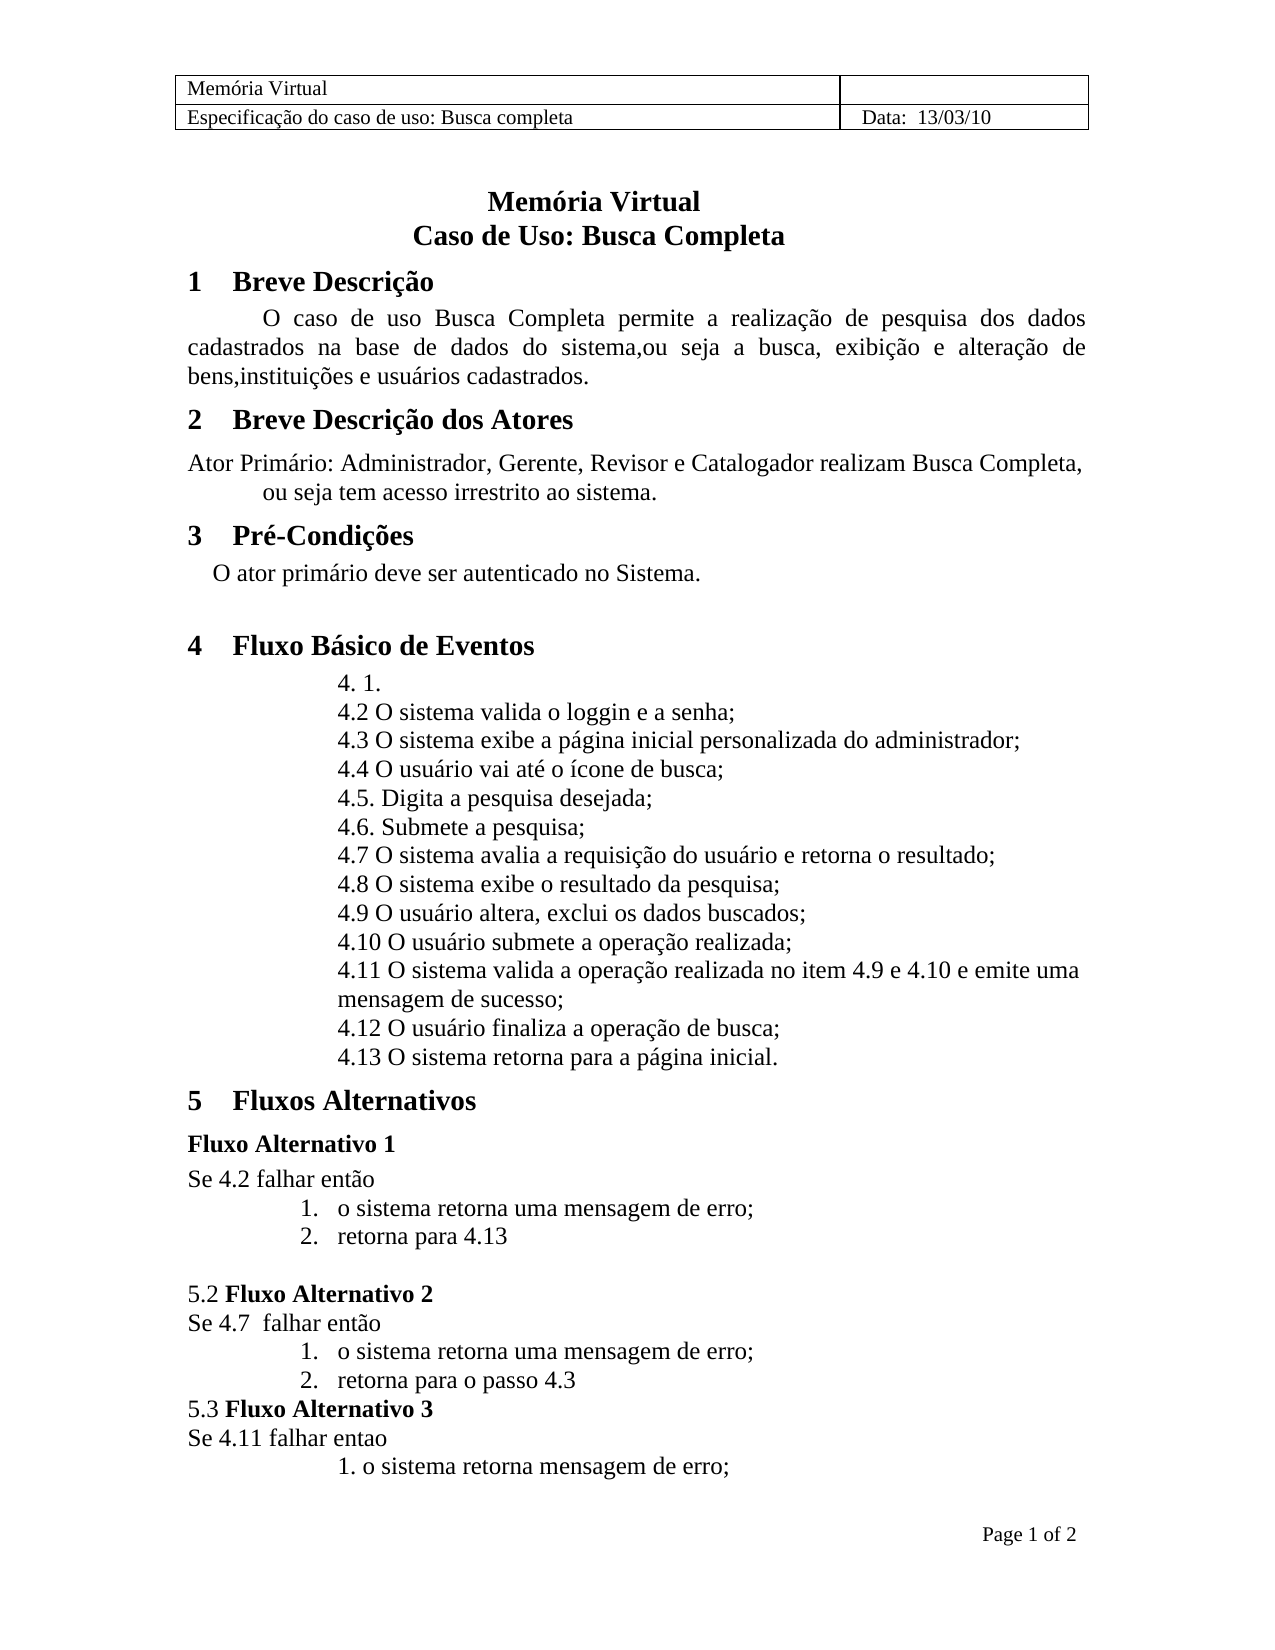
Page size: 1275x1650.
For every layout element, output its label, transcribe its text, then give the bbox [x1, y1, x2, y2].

list 4.5. Digita a pesquisa desejada; [300, 783, 1087, 812]
list 4.10 O usuário submete a operação realizada; [300, 927, 1087, 955]
list 1. o sistema retorna mensagem de erro; [187, 1451, 1087, 1480]
list o sistema retorna uma mensagem de erro; [300, 1193, 1087, 1221]
text Se 4.7 falhar então [187, 1308, 1087, 1336]
list retorna para 4.13 [300, 1221, 1087, 1250]
list o sistema retorna uma mensagem de erro; [300, 1336, 1087, 1365]
list 4.7 O sistema avalia a requisição do usuário e retorna o resultado; [300, 840, 1087, 869]
subtitle Pré-Condições [187, 518, 1087, 552]
list 4.8 O sistema exibe o resultado da pesquisa; [300, 869, 1087, 898]
list 2. retorna para o passo 4.3 [187, 1365, 1087, 1394]
list 4.11 O sistema valida a operação realizada no item 4.9 e 4.10 e emite uma mensagem de sucesso; [300, 955, 1087, 1013]
list 4.9 O usuário altera, exclui os dados buscados; [300, 898, 1087, 927]
text 5.2 Fluxo Alternativo 2 [187, 1279, 1087, 1308]
subtitle Ator Primário: Administrador, Gerente, Revisor e Catalogador realizam Busca Completa, ou seja tem acesso irrestrito ao sistema. [187, 448, 1087, 506]
text O caso de uso Busca Completa permite a realização de pesquisa dos dados cadastrados na base de dados do sistema,ou seja a busca, exibição e alteração de bens,instituições e usuários cadastrados. [187, 303, 1087, 390]
list 4.13 O sistema retorna para a página inicial. [300, 1042, 1087, 1070]
list 4.6. Submete a pesquisa; [300, 812, 1087, 840]
list 4.12 O usuário finaliza a operação de busca; [300, 1013, 1087, 1042]
subtitle Fluxo Básico de Eventos [187, 628, 1087, 662]
list 4. 1. [300, 668, 1087, 697]
list 4.2 O sistema valida o loggin e a senha; [300, 697, 1087, 725]
list Se 4.11 falhar entao [187, 1423, 1087, 1451]
list 5.3 Fluxo Alternativo 3 [187, 1394, 1087, 1423]
text O ator primário deve ser autenticado no Sistema. [187, 558, 1087, 587]
list 4.3 O sistema exibe a página inicial personalizada do administrador; [300, 725, 1087, 754]
subtitle Breve Descrição dos Atores [187, 402, 1087, 436]
subtitle Fluxos Alternativos [187, 1083, 1087, 1116]
subtitle Fluxo Alternativo 1 [187, 1129, 1087, 1158]
list 4.4 O usuário vai até o ícone de busca; [300, 754, 1087, 783]
title Memória Virtual Caso de Uso: Busca Completa [187, 184, 1087, 251]
subtitle Breve Descrição [187, 264, 1087, 297]
text Se 4.2 falhar então [187, 1164, 1087, 1193]
